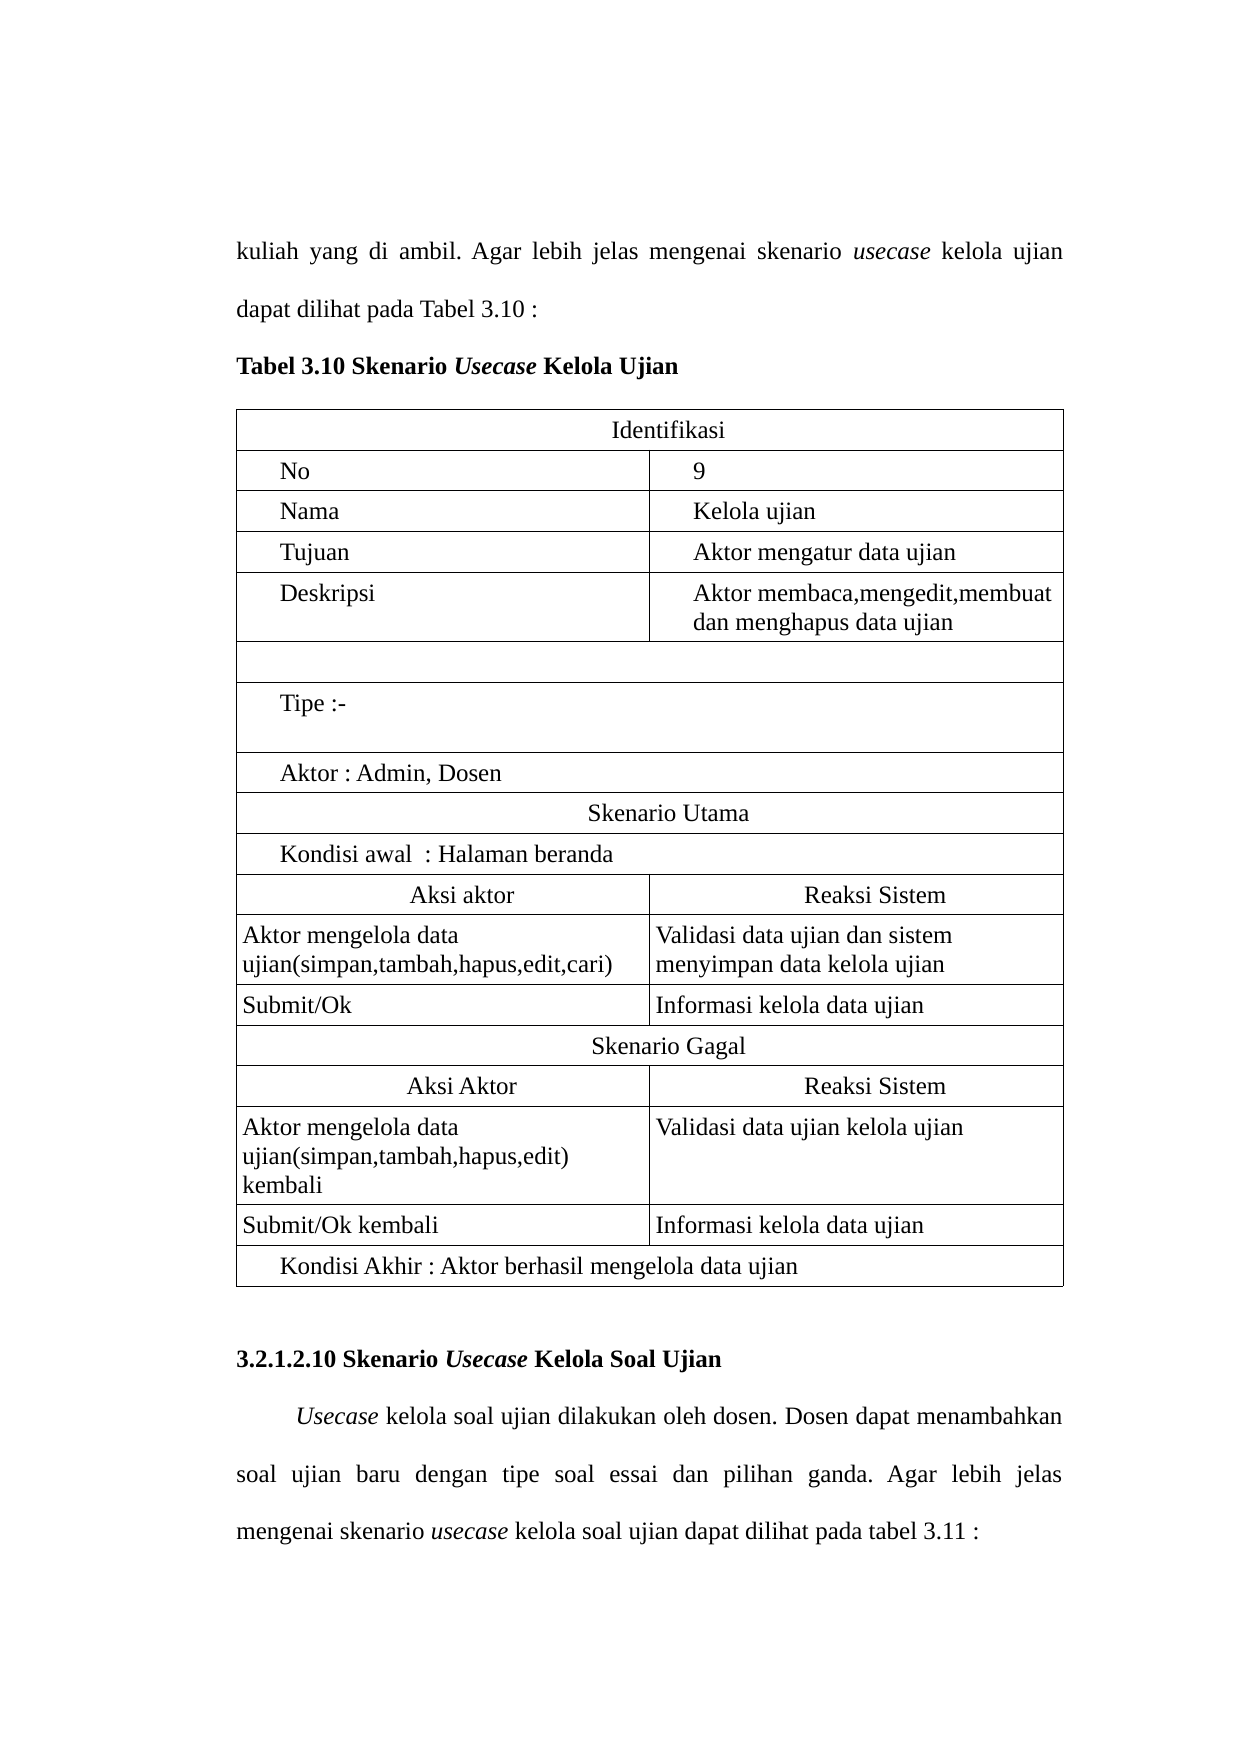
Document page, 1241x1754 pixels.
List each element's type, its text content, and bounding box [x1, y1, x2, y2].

table_cell 9 [650, 451, 1063, 490]
table_cell Informasi kelola data ujian [650, 985, 1063, 1024]
table_cell Nama [237, 491, 649, 531]
table_cell Kelola ujian [650, 491, 1063, 531]
text Usecase kelola soal ujian dilakukan oleh dosen. Dosen dapat menambahkan soal ujian baru dengan tipe soal essai dan pilihan ganda. Agar lebih jelas mengenai skenario usecase kelola soal ujian dapat dilihat pada tabel 3.11 : [236, 1401, 1063, 1545]
table_cell Deskripsi [237, 573, 649, 641]
table_cell Tujuan [237, 532, 649, 572]
table_cell Tipe :- [237, 683, 1063, 751]
subtitle 3.2.1.2.10 Skenario Usecase Kelola Soal Ujian [236, 1344, 1063, 1372]
table_cell Aktor mengelola data ujian(simpan,tambah,hapus,edit) kembali [237, 1107, 649, 1204]
table_cell Aksi aktor [237, 875, 649, 914]
text Tabel 3.10 Skenario Usecase Kelola Ujian [236, 351, 1063, 380]
table_cell [237, 642, 1063, 682]
table_cell Validasi data ujian kelola ujian [650, 1107, 1063, 1204]
table_cell Aktor membaca,mengedit,membuat dan menghapus data ujian [650, 573, 1063, 641]
table_cell Skenario Utama [237, 793, 1063, 833]
table_cell Reaksi Sistem [650, 1066, 1063, 1106]
table_cell No [237, 451, 649, 490]
table_cell Validasi data ujian dan sistem menyimpan data kelola ujian [650, 915, 1063, 984]
table_cell Aktor : Admin, Dosen [237, 753, 1063, 792]
table_header Identifikasi [237, 410, 1063, 449]
table_cell Submit/Ok kembali [237, 1205, 649, 1245]
table_cell Kondisi awal : Halaman beranda [237, 834, 1063, 873]
table_cell Submit/Ok [237, 985, 649, 1024]
table_cell Kondisi Akhir : Aktor berhasil mengelola data ujian [237, 1246, 1063, 1286]
table_cell Aksi Aktor [237, 1066, 649, 1106]
table_cell Aktor mengatur data ujian [650, 532, 1063, 572]
table_cell Reaksi Sistem [650, 875, 1063, 914]
table_cell Informasi kelola data ujian [650, 1205, 1063, 1245]
table_cell Aktor mengelola data ujian(simpan,tambah,hapus,edit,cari) [237, 915, 649, 984]
text kuliah yang di ambil. Agar lebih jelas mengenai skenario usecase kelola ujian dapat dilihat pada Tabel 3.10 : [236, 236, 1063, 322]
table_cell Skenario Gagal [237, 1026, 1063, 1065]
